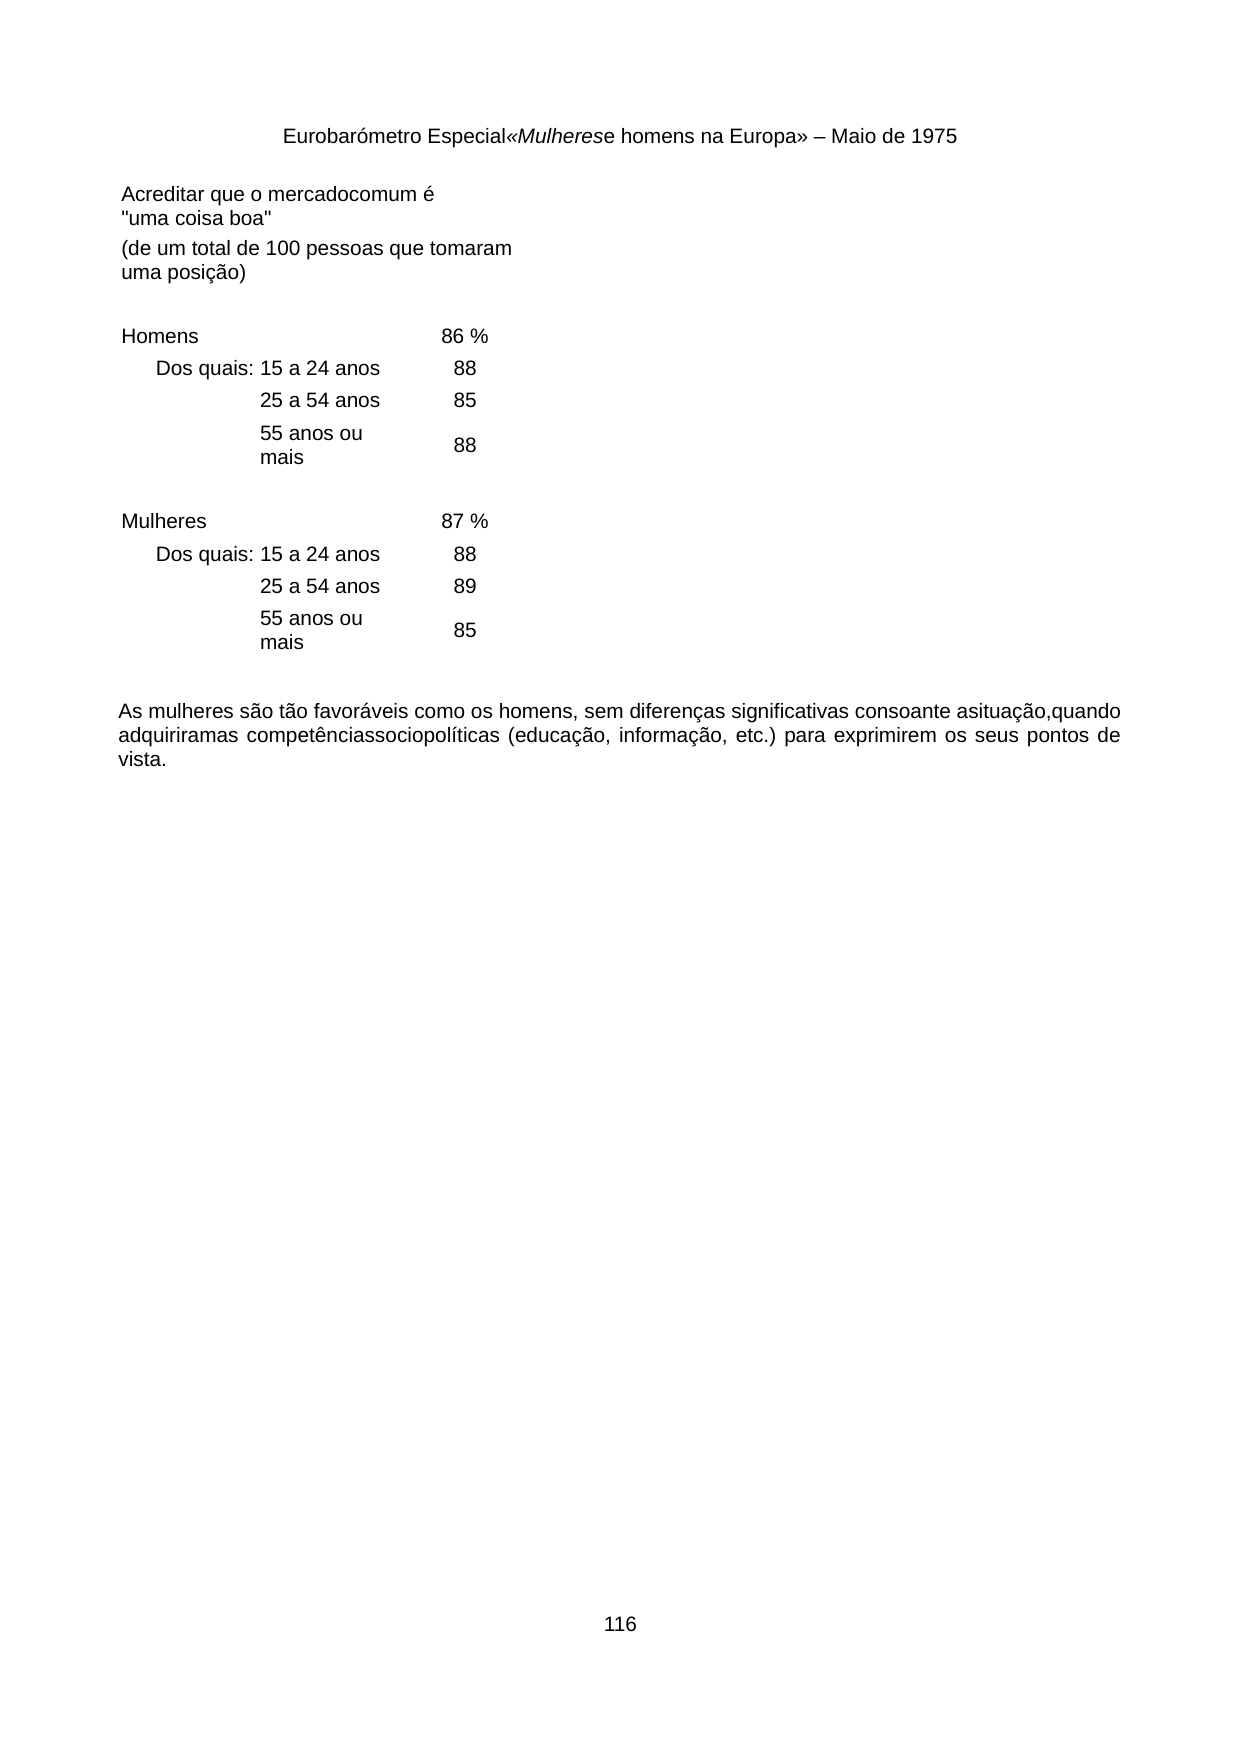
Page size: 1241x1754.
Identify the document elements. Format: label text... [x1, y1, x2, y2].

table_cell Mulheres [118, 505, 257, 537]
table_cell Homens [118, 319, 257, 352]
table_cell [257, 473, 395, 505]
table_cell 25 a 54 anos [257, 384, 395, 417]
table_cell [395, 473, 534, 505]
table_cell 87 % [395, 505, 534, 537]
text As mulheres são tão favoráveis como os homens, sem diferenças significativas consoante asituação,quando adquiriramas competênciassociopolíticas (educação, informação, etc.) para exprimirem os seus pontos de vista. [118, 699, 1122, 771]
table_cell 85 [395, 384, 534, 417]
table_cell 88 [395, 537, 534, 569]
table_cell [118, 417, 257, 472]
table_cell [118, 287, 257, 319]
table_cell 88 [395, 417, 534, 472]
table_cell 88 [395, 352, 534, 384]
table_cell [118, 602, 257, 658]
table_cell [257, 505, 395, 537]
table_cell [257, 287, 395, 319]
table_cell Dos quais: [118, 537, 257, 569]
table_cell 85 [395, 602, 534, 658]
table_cell [257, 319, 395, 352]
table_cell 55 anos ou mais [257, 602, 395, 658]
table_cell 55 anos ou mais [257, 417, 395, 472]
table_cell [118, 570, 257, 602]
table_cell [395, 287, 534, 319]
table_cell (de um total de 100 pessoas que tomaram uma posição) [118, 233, 534, 287]
table_cell Dos quais: [118, 352, 257, 384]
table_cell 86 % [395, 319, 534, 352]
table_cell [118, 384, 257, 417]
table_cell [118, 473, 257, 505]
table_cell 25 a 54 anos [257, 570, 395, 602]
table_cell 15 a 24 anos [257, 352, 395, 384]
table_cell 89 [395, 570, 534, 602]
table_header Acreditar que o mercadocomum é "uma coisa boa" [118, 178, 534, 233]
table_cell 15 a 24 anos [257, 537, 395, 569]
